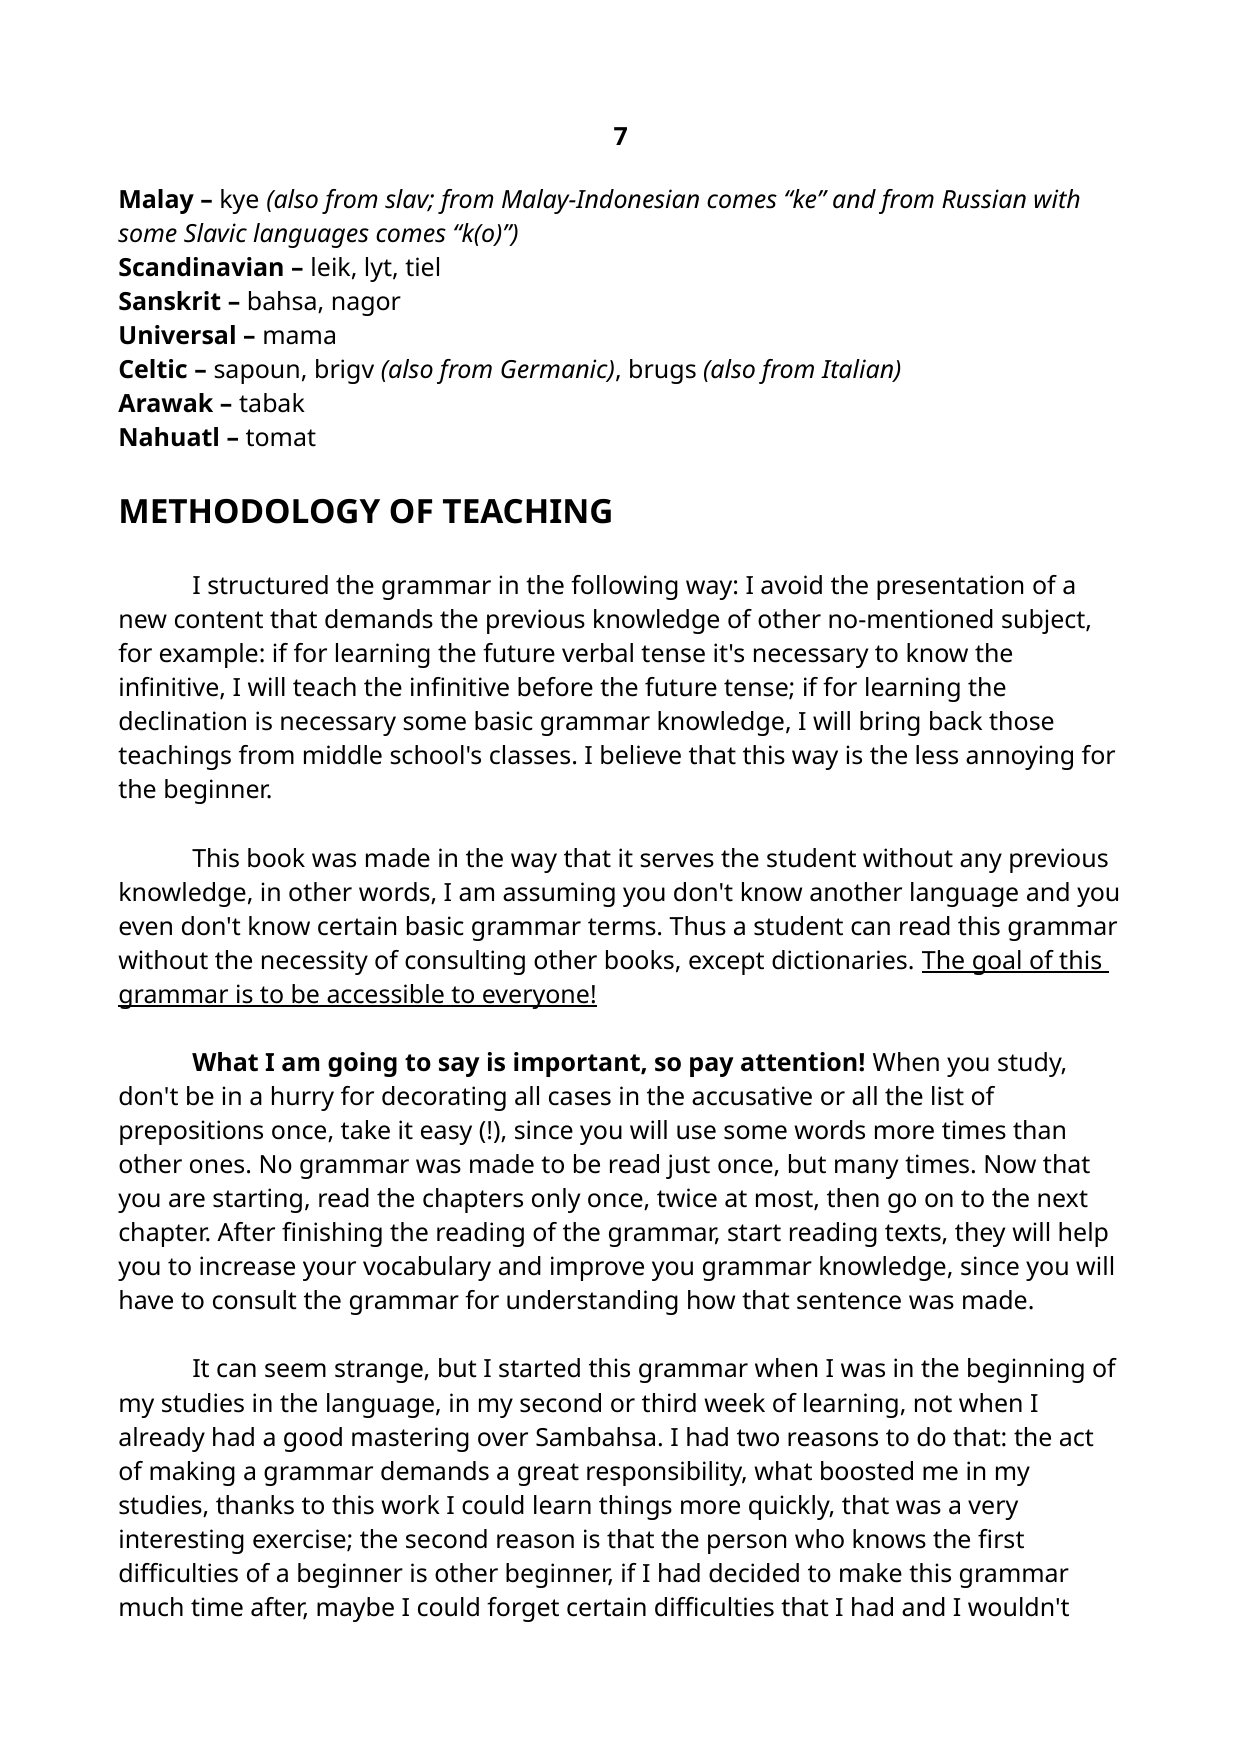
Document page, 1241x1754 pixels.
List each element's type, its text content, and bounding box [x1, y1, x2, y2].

text Scandinavian – leik, lyt, tiel [118, 250, 1123, 284]
text I structured the grammar in the following way: I avoid the presentation of a new content that demands the previous knowledge of other no-mentioned subject, for example: if for learning the future verbal tense it's necessary to know the infinitive, I will teach the infinitive before the future tense; if for learning the declination is necessary some basic grammar knowledge, I will bring back those teachings from middle school's classes. I believe that this way is the less annoying for the beginner. [118, 568, 1123, 806]
subtitle METHODOLOGY OF TEACHING [118, 488, 1123, 534]
text Sanskrit – bahsa, nagor [118, 284, 1123, 318]
text Universal – mama [118, 318, 1123, 352]
text Arawak – tabak [118, 386, 1123, 420]
text Nahuatl – tomat [118, 420, 1123, 454]
text Malay – kye (also from slav; from Malay-Indonesian comes “ke” and from Russian with some Slavic languages comes “k(o)”) [118, 182, 1123, 250]
text What I am going to say is important, so pay attention! When you study, don't be in a hurry for decorating all cases in the accusative or all the list of prepositions once, take it easy (!), since you will use some words more times than other ones. No grammar was made to be read just once, but many times. Now that you are starting, read the chapters only once, twice at most, then go on to the next chapter. After finishing the reading of the grammar, start reading texts, they will help you to increase your vocabulary and improve you grammar knowledge, since you will have to consult the grammar for understanding how that sentence was made. [118, 1044, 1123, 1317]
text Celtic – sapoun, brigv (also from Germanic), brugs (also from Italian) [118, 352, 1123, 386]
text This book was made in the way that it serves the student without any previous knowledge, in other words, I am assuming you don't know another language and you even don't know certain basic grammar terms. Thus a student can read this grammar without the necessity of consulting other books, except dictionaries. The goal of this grammar is to be accessible to everyone! [118, 840, 1123, 1011]
text It can seem strange, but I started this grammar when I was in the beginning of my studies in the language, in my second or third week of learning, not when I already had a good mastering over Sambahsa. I had two reasons to do that: the act of making a grammar demands a great responsibility, what boosted me in my studies, thanks to this work I could learn things more quickly, that was a very interesting exercise; the second reason is that the person who knows the first difficulties of a beginner is other beginner, if I had decided to make this grammar much time after, maybe I could forget certain difficulties that I had and I wouldn't [118, 1351, 1123, 1624]
